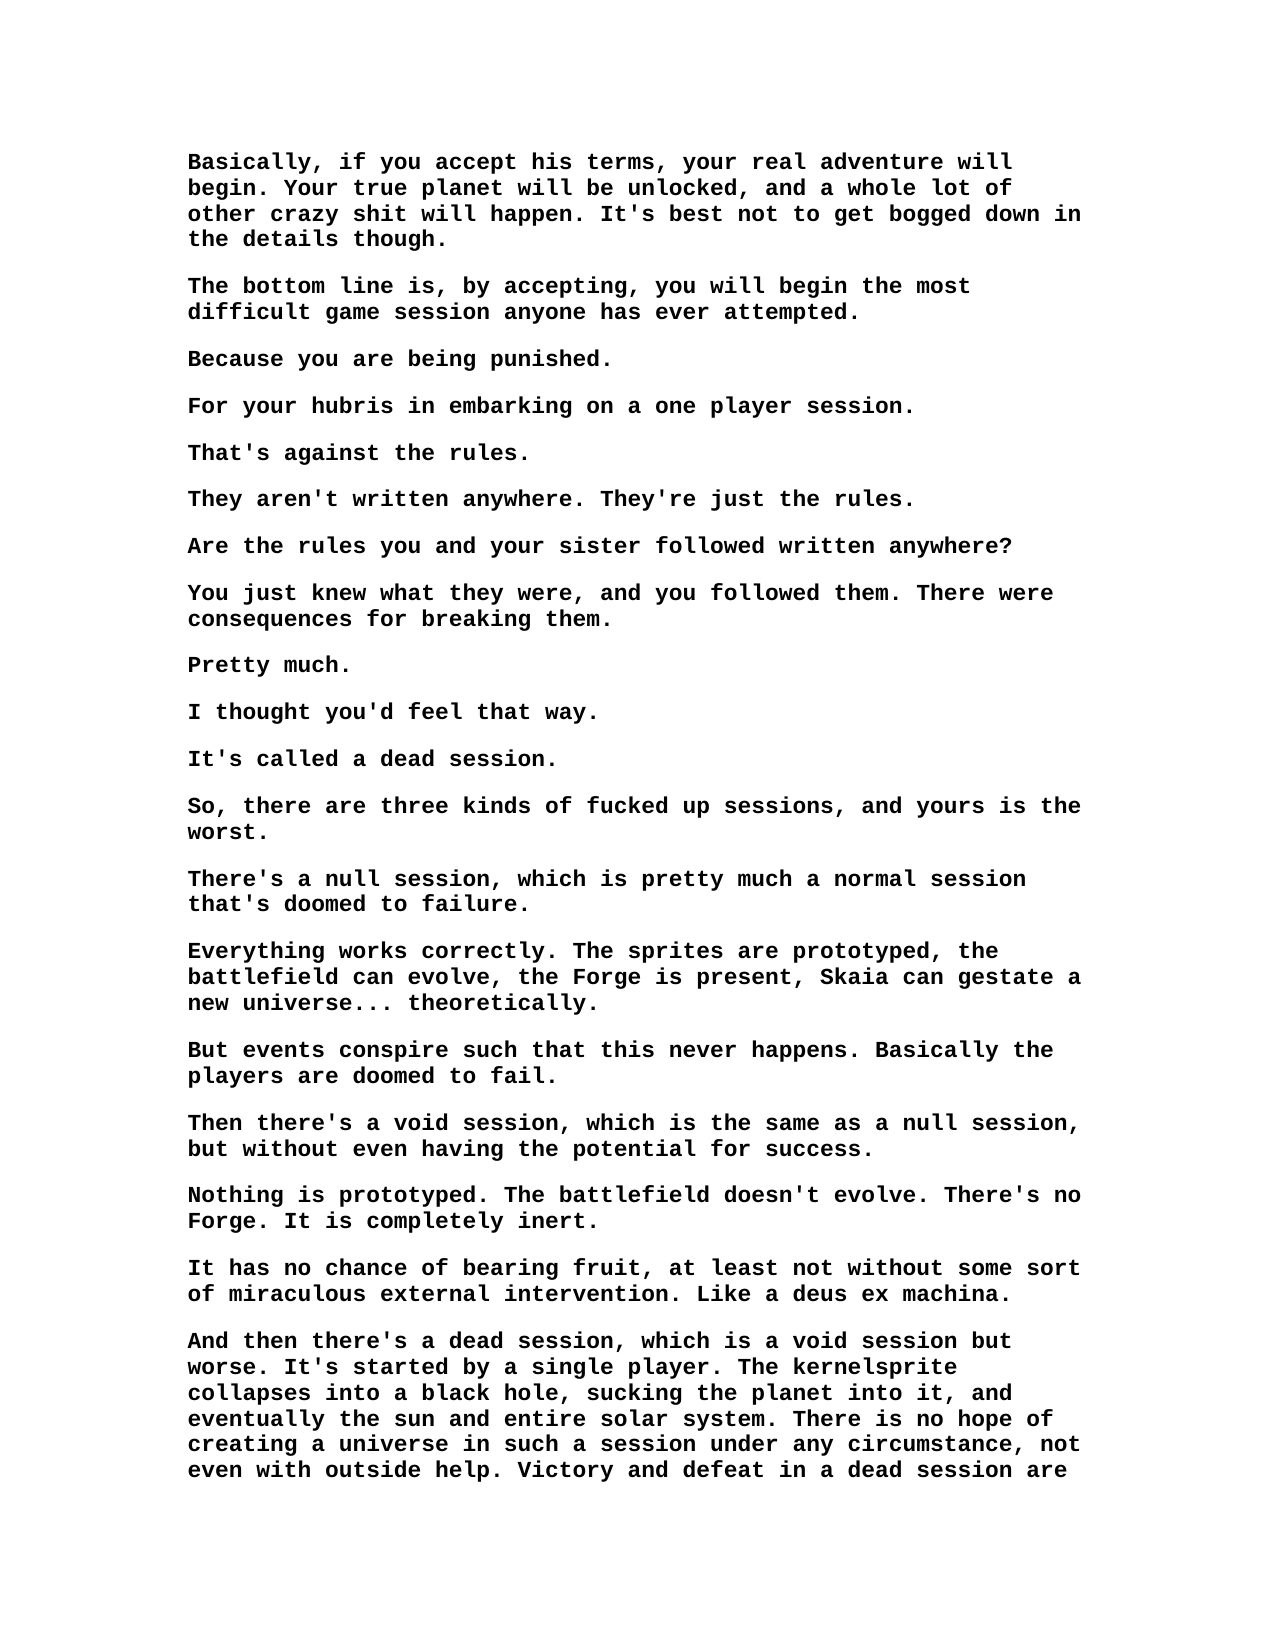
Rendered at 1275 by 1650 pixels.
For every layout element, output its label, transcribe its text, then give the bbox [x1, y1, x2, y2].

text Everything works correctly. The sprites are prototyped, the battlefield can evolve, the Forge is present, Skaia can gestate a new universe... theoretically. [187, 939, 1087, 1017]
text They aren't written anywhere. They're just the rules. [187, 488, 1087, 513]
text Basically, if you accept his terms, your real adventure will begin. Your true planet will be unlocked, and a whole lot of other crazy shit will happen. It's best not to get bogged down in the details though. [187, 150, 1087, 254]
text The bottom line is, by accepting, you will begin the most difficult game session anyone has ever attempted. [187, 274, 1087, 326]
text And then there's a dead session, which is a void session but worse. It's started by a single player. The kernelsprite collapses into a black hole, sucking the planet into it, and eventually the sun and entire solar system. There is no hope of creating a universe in such a session under any circumstance, not even with outside help. Victory and defeat in a dead session are [187, 1329, 1087, 1485]
text Pretty much. [187, 654, 1087, 680]
text I thought you'd feel that way. [187, 701, 1087, 727]
text You just knew what they were, and you followed them. There were consequences for breaking them. [187, 581, 1087, 633]
text Are the rules you and your sister followed written anywhere? [187, 534, 1087, 560]
text There's a null session, which is pretty much a normal session that's doomed to failure. [187, 867, 1087, 919]
text So, there are three kinds of fucked up sessions, and yours is the worst. [187, 794, 1087, 846]
text For your hubris in embarking on a one player session. [187, 394, 1087, 420]
text But events conspire such that this never happens. Basically the players are doomed to fail. [187, 1038, 1087, 1090]
text Nothing is prototyped. The battlefield doesn't evolve. There's no Forge. It is completely inert. [187, 1184, 1087, 1236]
text It has no chance of bearing fruit, at least not without some sort of miraculous external intervention. Like a deus ex machina. [187, 1256, 1087, 1308]
text It's called a dead session. [187, 747, 1087, 773]
text Because you are being punished. [187, 347, 1087, 373]
text Then there's a void session, which is the same as a null session, but without even having the potential for success. [187, 1111, 1087, 1163]
text That's against the rules. [187, 441, 1087, 467]
